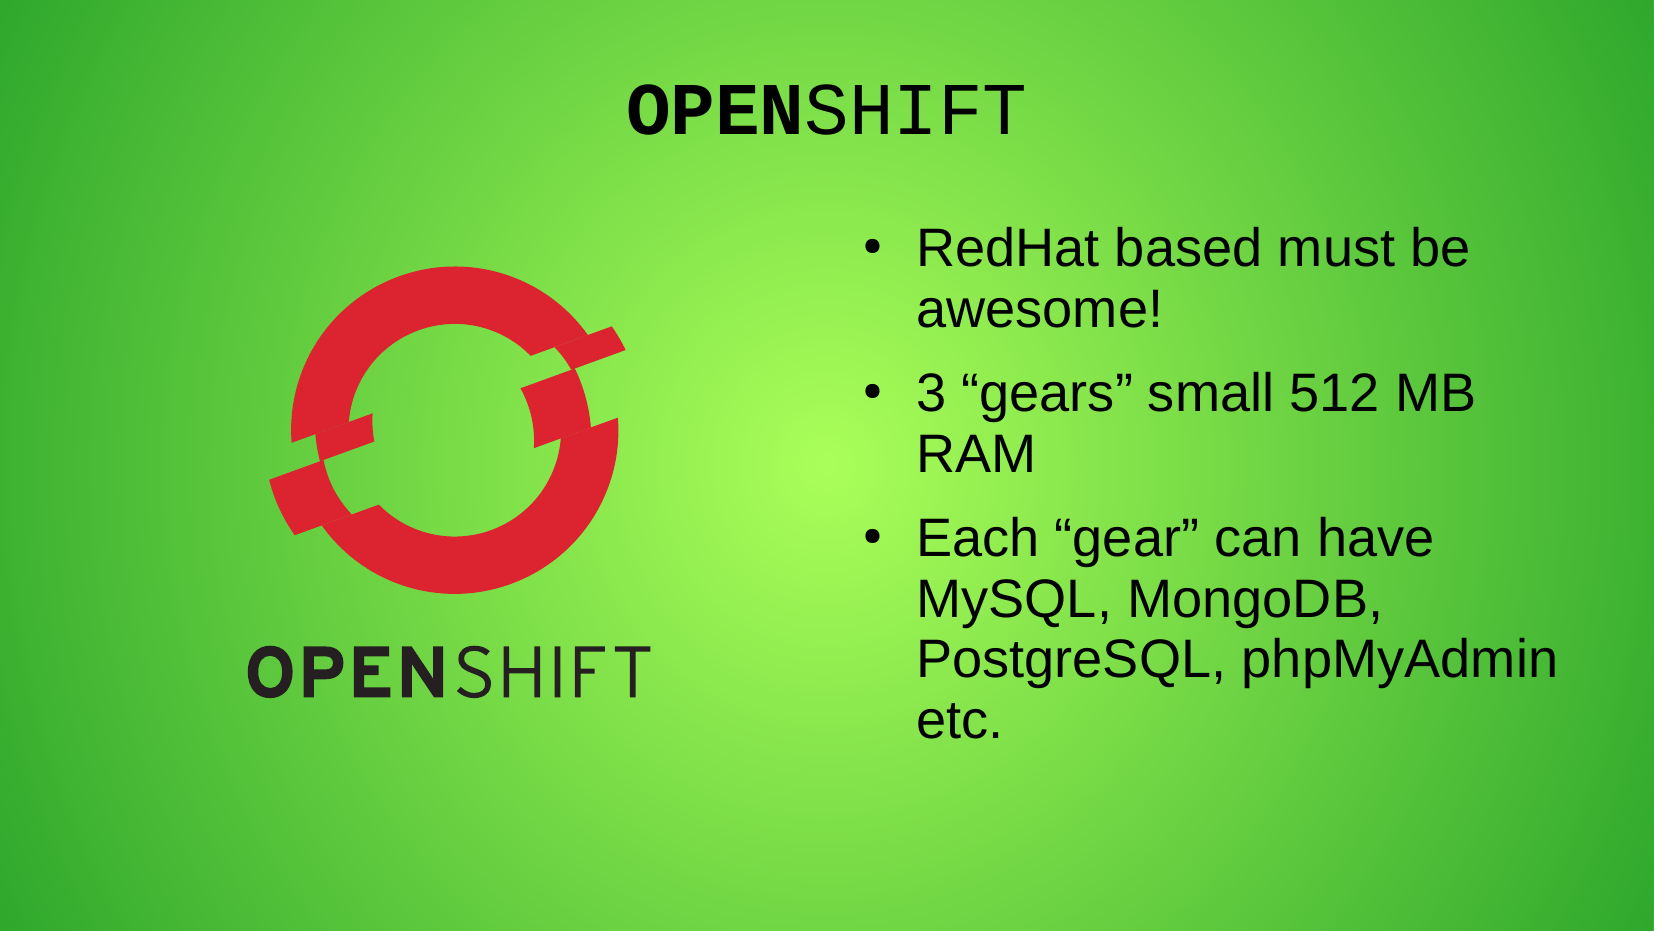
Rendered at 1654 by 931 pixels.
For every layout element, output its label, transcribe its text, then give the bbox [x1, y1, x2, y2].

list RedHat based must be awesome! 3 “gears” small 512 MB RAM Each “gear” can have MySQL, MongoDB, PostgreSQL, phpMyAdmin etc. [845, 217, 1572, 758]
title OPENSHIFT [82, 37, 1571, 193]
picture [175, 217, 716, 758]
